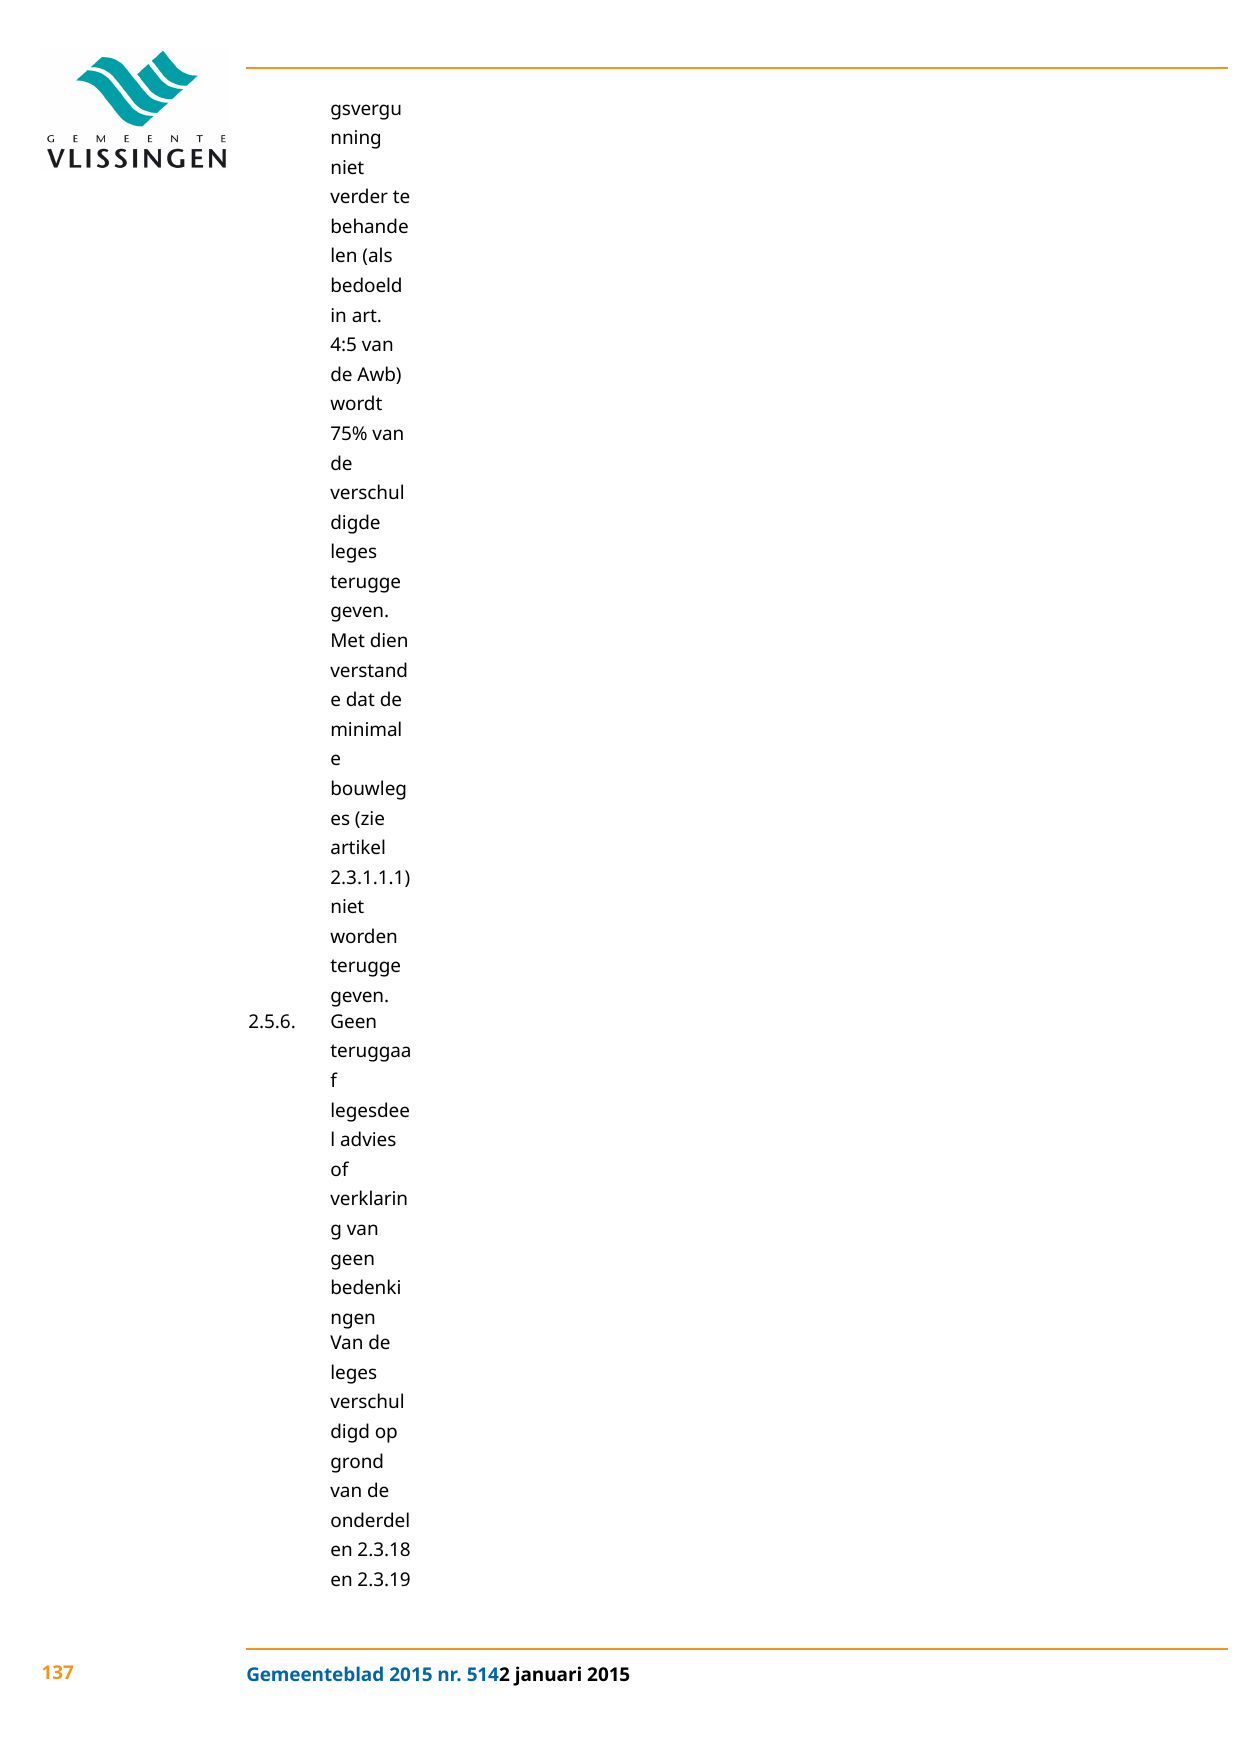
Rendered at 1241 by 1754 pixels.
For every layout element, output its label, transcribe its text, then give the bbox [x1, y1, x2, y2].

table_cell [577, 1330, 659, 1592]
table_cell [494, 1330, 577, 1592]
table_cell [659, 1008, 741, 1329]
table_cell Geen teruggaaf legesdeel advies of verklaring van geen bedenkingen [330, 1008, 412, 1329]
table_cell [741, 1330, 823, 1592]
picture [41, 47, 231, 172]
table_cell [823, 1330, 905, 1592]
table_cell [1069, 1008, 1152, 1329]
table_cell [905, 1330, 987, 1592]
table_cell [659, 1330, 741, 1592]
table_cell [987, 95, 1069, 1008]
table_cell [412, 95, 494, 1008]
table_cell gsvergunning niet verder te behandelen (als bedoeld in art. 4:5 van de Awb) wordt 75% van de verschuldigde leges teruggegeven. Met dien verstande dat de minimale bouwleges (zie artikel 2.3.1.1.1) niet worden teruggegeven. [330, 95, 412, 1008]
table_cell [823, 1008, 905, 1329]
table_cell Van de leges verschuldigd op grond van de onderdelen 2.3.18 en 2.3.19 [330, 1330, 412, 1592]
table_cell [905, 1008, 987, 1329]
table_cell [494, 95, 577, 1008]
table_cell [905, 95, 987, 1008]
table_cell [823, 95, 905, 1008]
table_cell [577, 95, 659, 1008]
table_cell [577, 1008, 659, 1329]
table_cell 2.5.6. [248, 1008, 330, 1329]
table_cell [987, 1330, 1069, 1592]
table_cell [248, 1330, 330, 1592]
table_cell [412, 1330, 494, 1592]
table_cell [987, 1008, 1069, 1329]
table_cell [248, 95, 330, 1008]
table_cell [1069, 95, 1152, 1008]
table_cell [412, 1008, 494, 1329]
table_cell [659, 95, 741, 1008]
table_cell [494, 1008, 577, 1329]
table_cell [741, 1008, 823, 1329]
table_cell [1069, 1330, 1152, 1592]
table_cell [741, 95, 823, 1008]
